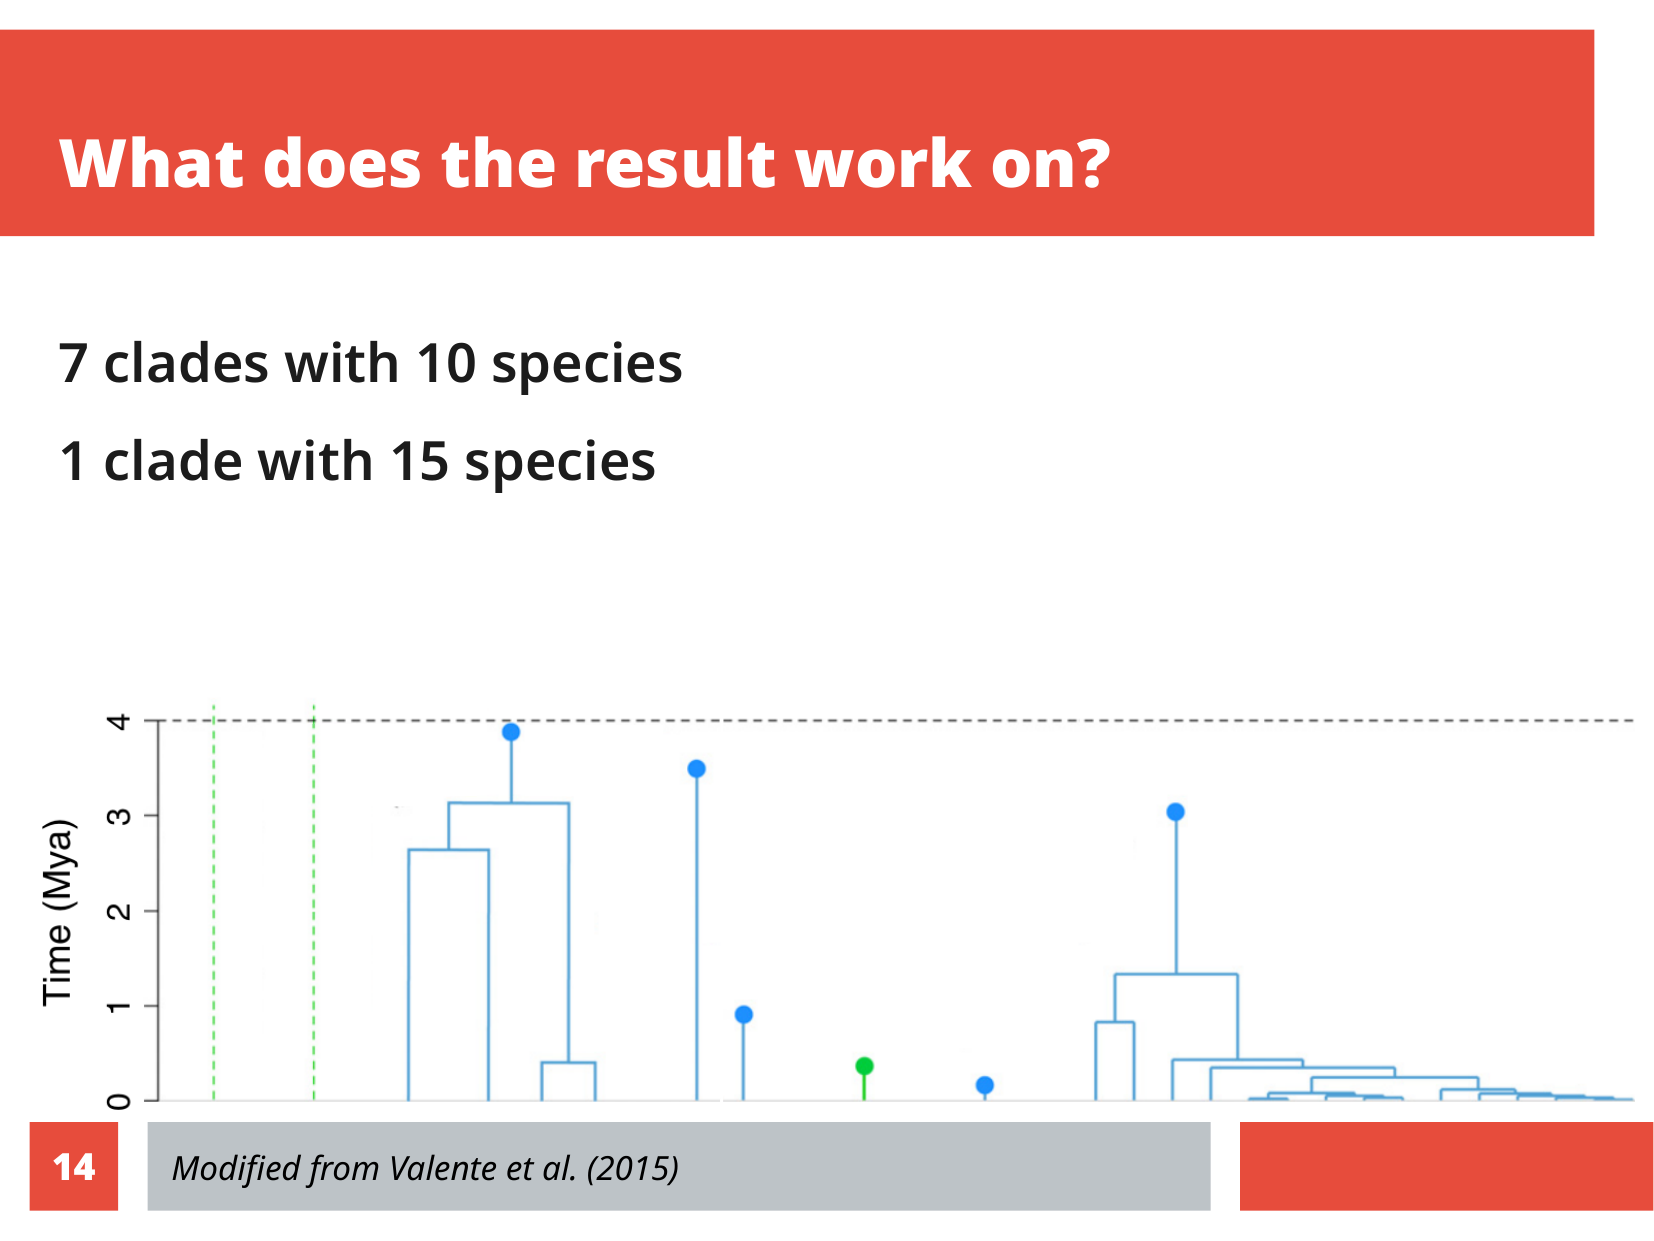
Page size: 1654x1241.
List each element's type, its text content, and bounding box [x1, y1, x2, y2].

title What does the result work on? [59, 59, 1595, 207]
picture [42, 697, 1636, 1111]
text_box Modified from Valente et al. (2015) [156, 1137, 770, 1192]
list 7 clades with 10 species 1 clade with 15 species [59, 324, 1565, 1093]
